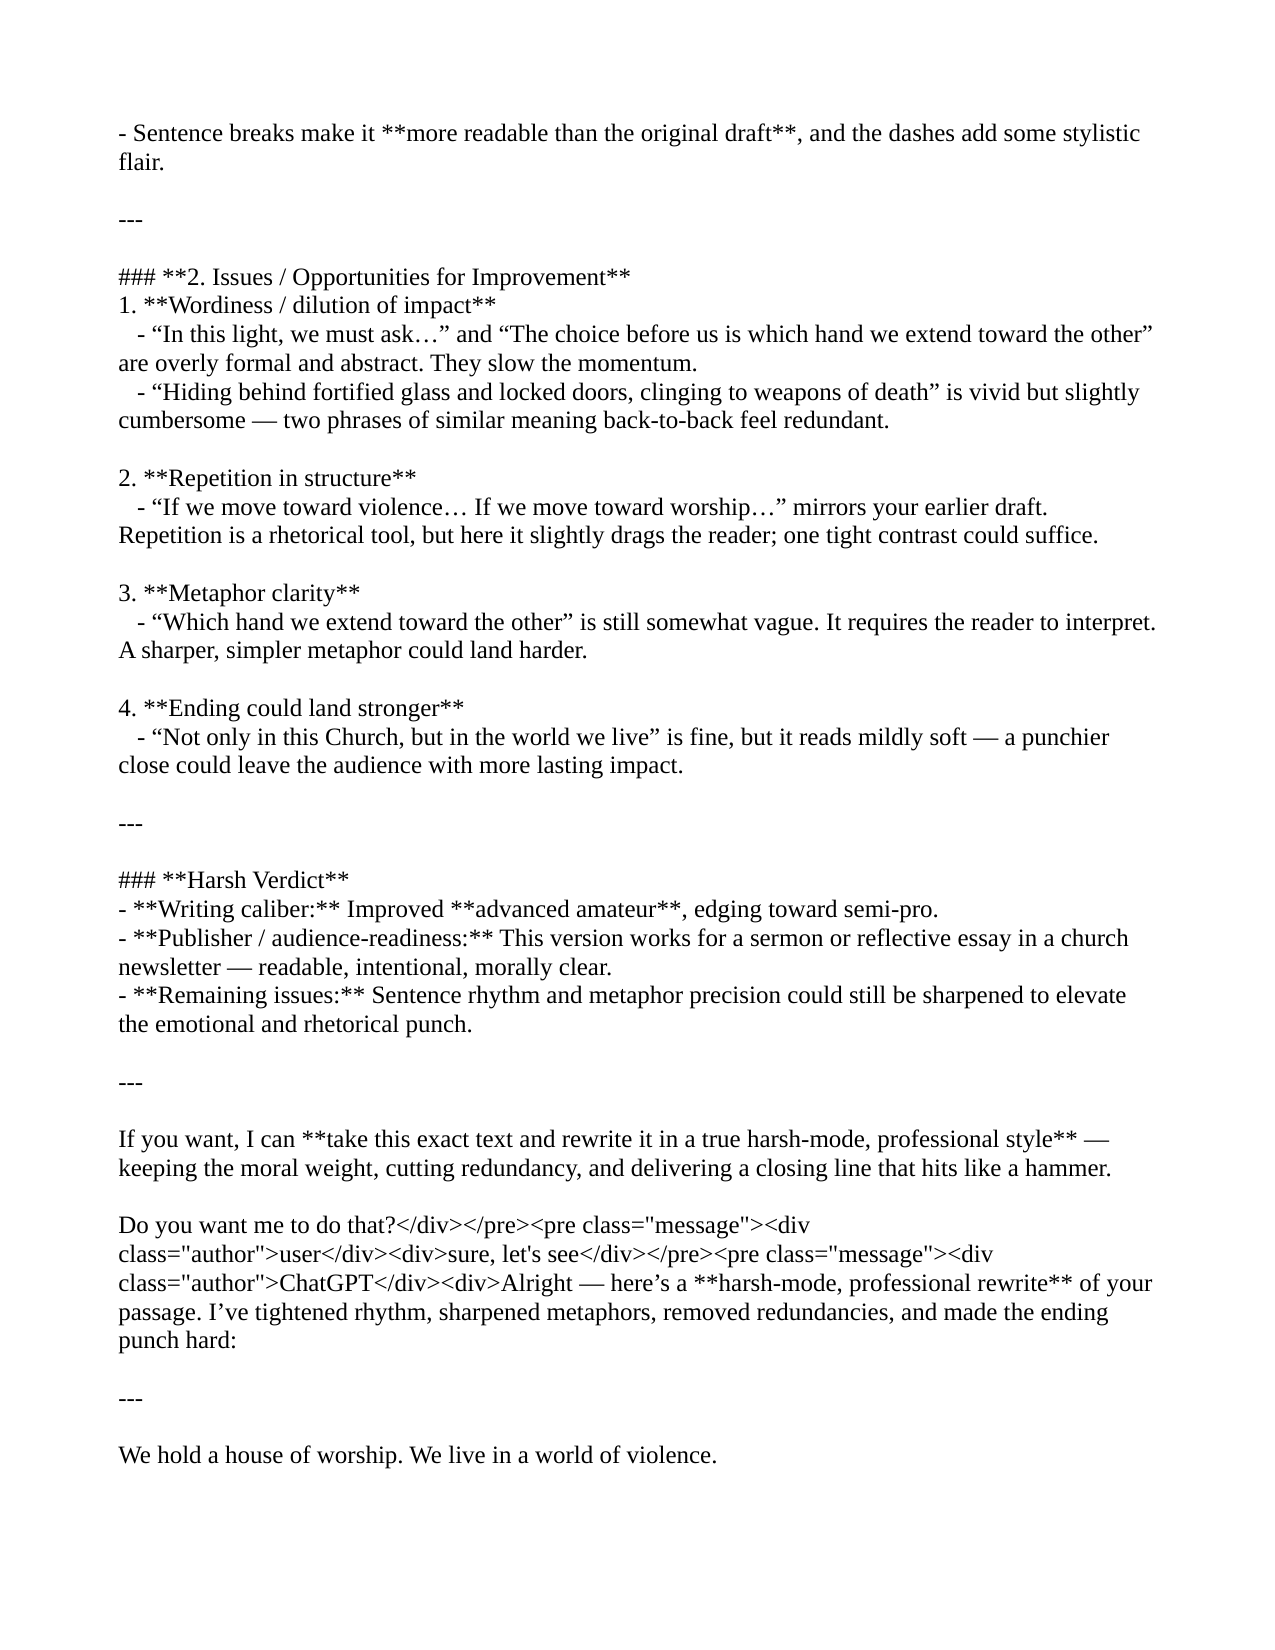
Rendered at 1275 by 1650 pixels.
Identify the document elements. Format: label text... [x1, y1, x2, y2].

text Do you want me to do that?</div></pre><pre class="message"><div class="author">user</div><div>sure, let's see</div></pre><pre class="message"><div class="author">ChatGPT</div><div>Alright — here’s a **harsh-mode, professional rewrite** of your passage. I’ve tightened rhythm, sharpened metaphors, removed redundancies, and made the ending punch hard: [118, 1211, 1157, 1354]
text - “Hiding behind fortified glass and locked doors, clinging to weapons of death” is vivid but slightly cumbersome — two phrases of similar meaning back-to-back feel redundant. [118, 377, 1157, 434]
text - **Writing caliber:** Improved **advanced amateur**, edging toward semi-pro. [118, 894, 1157, 923]
text - “In this light, we must ask…” and “The choice before us is which hand we extend toward the other” are overly formal and abstract. They slow the momentum. [118, 319, 1157, 377]
text 3. **Metaphor clarity** [118, 578, 1157, 607]
text We hold a house of worship. We live in a world of violence. [118, 1441, 1157, 1469]
text - “Which hand we extend toward the other” is still somewhat vague. It requires the reader to interpret. A sharper, simpler metaphor could land harder. [118, 607, 1157, 664]
text --- [118, 1067, 1157, 1096]
text - **Remaining issues:** Sentence rhythm and metaphor precision could still be sharpened to elevate the emotional and rhetorical punch. [118, 981, 1157, 1038]
text - “Not only in this Church, but in the world we live” is fine, but it reads mildly soft — a punchier close could leave the audience with more lasting impact. [118, 722, 1157, 779]
text ### **2. Issues / Opportunities for Improvement** [118, 262, 1157, 291]
text - “If we move toward violence… If we move toward worship…” mirrors your earlier draft. Repetition is a rhetorical tool, but here it slightly drags the reader; one tight contrast could suffice. [118, 492, 1157, 549]
text 2. **Repetition in structure** [118, 463, 1157, 492]
text 1. **Wordiness / dilution of impact** [118, 291, 1157, 319]
text 4. **Ending could land stronger** [118, 693, 1157, 722]
text ### **Harsh Verdict** [118, 866, 1157, 894]
text If you want, I can **take this exact text and rewrite it in a true harsh-mode, professional style** — keeping the moral weight, cutting redundancy, and delivering a closing line that hits like a hammer. [118, 1124, 1157, 1182]
text --- [118, 204, 1157, 233]
text - Sentence breaks make it **more readable than the original draft**, and the dashes add some stylistic flair. [118, 118, 1157, 176]
text --- [118, 1383, 1157, 1412]
text - **Publisher / audience-readiness:** This version works for a sermon or reflective essay in a church newsletter — readable, intentional, morally clear. [118, 923, 1157, 981]
text --- [118, 808, 1157, 837]
